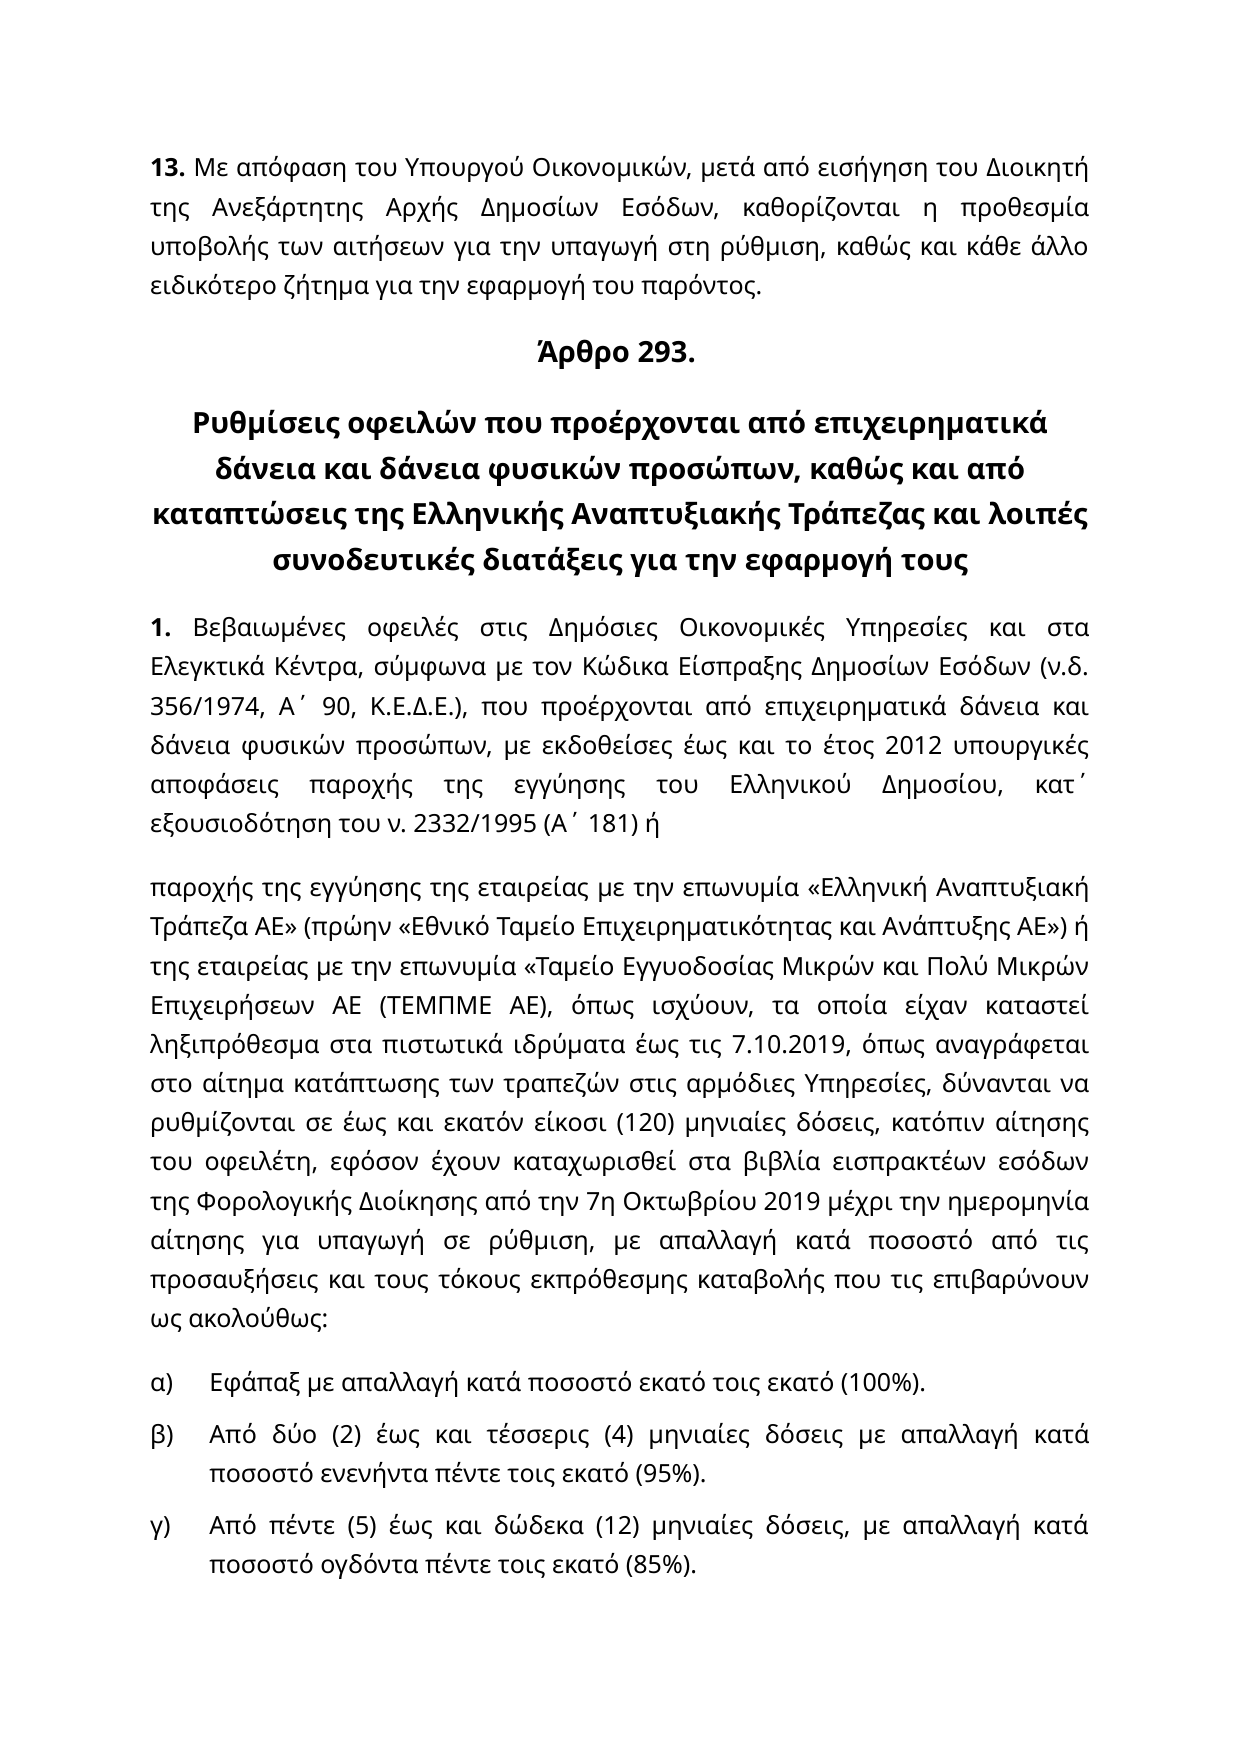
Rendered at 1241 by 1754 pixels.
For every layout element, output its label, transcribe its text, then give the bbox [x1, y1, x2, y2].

list β) Από δύο (2) έως και τέσσερις (4) μηνιαίες δόσεις με απαλλαγή κατά ποσοστό ενενήντα πέντε τοις εκατό (95%). [150, 1416, 1090, 1490]
text παροχής της εγγύησης της εταιρείας με την επωνυμία «Ελληνική Αναπτυξιακή Τράπεζα ΑΕ» (πρώην «Εθνικό Ταμείο Επιχειρηματικότητας και Ανάπτυξης ΑΕ») ή της εταιρείας με την επωνυμία «Ταμείο Εγγυοδοσίας Μικρών και Πολύ Μικρών Επιχειρήσεων ΑΕ (ΤΕΜΠΜΕ ΑΕ), όπως ισχύουν, τα οποία είχαν καταστεί ληξιπρόθεσμα στα πιστωτικά ιδρύματα έως τις 7.10.2019, όπως αναγράφεται στο αίτημα κατάπτωσης των τραπεζών στις αρμόδιες Υπηρεσίες, δύνανται να ρυθμίζονται σε έως και εκατόν είκοσι (120) μηνιαίες δόσεις, κατόπιν αίτησης του οφειλέτη, εφόσον έχουν καταχωρισθεί στα βιβλία εισπρακτέων εσόδων της Φορολογικής Διοίκησης από την 7η Οκτωβρίου 2019 μέχρι την ημερομηνία αίτησης για υπαγωγή σε ρύθμιση, με απαλλαγή κατά ποσοστό από τις προσαυξήσεις και τους τόκους εκπρόθεσμης καταβολής που τις επιβαρύνουν ως ακολούθως: [150, 870, 1090, 1335]
list α) Εφάπαξ με απαλλαγή κατά ποσοστό εκατό τοις εκατό (100%). [150, 1365, 1090, 1399]
text 13. Με απόφαση του Υπουργού Οικονομικών, μετά από εισήγηση του Διοικητή της Ανεξάρτητης Αρχής Δημοσίων Εσόδων, καθορίζονται η προθεσμία υποβολής των αιτήσεων για την υπαγωγή στη ρύθμιση, καθώς και κάθε άλλο ειδικότερο ζήτημα για την εφαρμογή του παρόντος. [150, 150, 1090, 302]
list γ) Από πέντε (5) έως και δώδεκα (12) μηνιαίες δόσεις, με απαλλαγή κατά ποσοστό ογδόντα πέντε τοις εκατό (85%). [150, 1507, 1090, 1581]
subtitle Άρθρο 293. [150, 332, 1090, 371]
subtitle Ρυθμίσεις οφειλών που προέρχονται από επιχειρηματικά δάνεια και δάνεια φυσικών προσώπων, καθώς και από καταπτώσεις της Ελληνικής Αναπτυξιακής Τράπεζας και λοιπές συνοδευτικές διατάξεις για την εφαρμογή τους [150, 402, 1090, 579]
text 1. Βεβαιωμένες οφειλές στις Δημόσιες Οικονομικές Υπηρεσίες και στα Ελεγκτικά Κέντρα, σύμφωνα με τον Κώδικα Είσπραξης Δημοσίων Εσόδων (ν.δ. 356/1974, Α΄ 90, Κ.Ε.Δ.Ε.), που προέρχονται από επιχειρηματικά δάνεια και δάνεια φυσικών προσώπων, με εκδοθείσες έως και το έτος 2012 υπουργικές αποφάσεις παροχής της εγγύησης του Ελληνικού Δημοσίου, κατ΄ εξουσιοδότηση του ν. 2332/1995 (Α΄ 181) ή [150, 610, 1090, 840]
